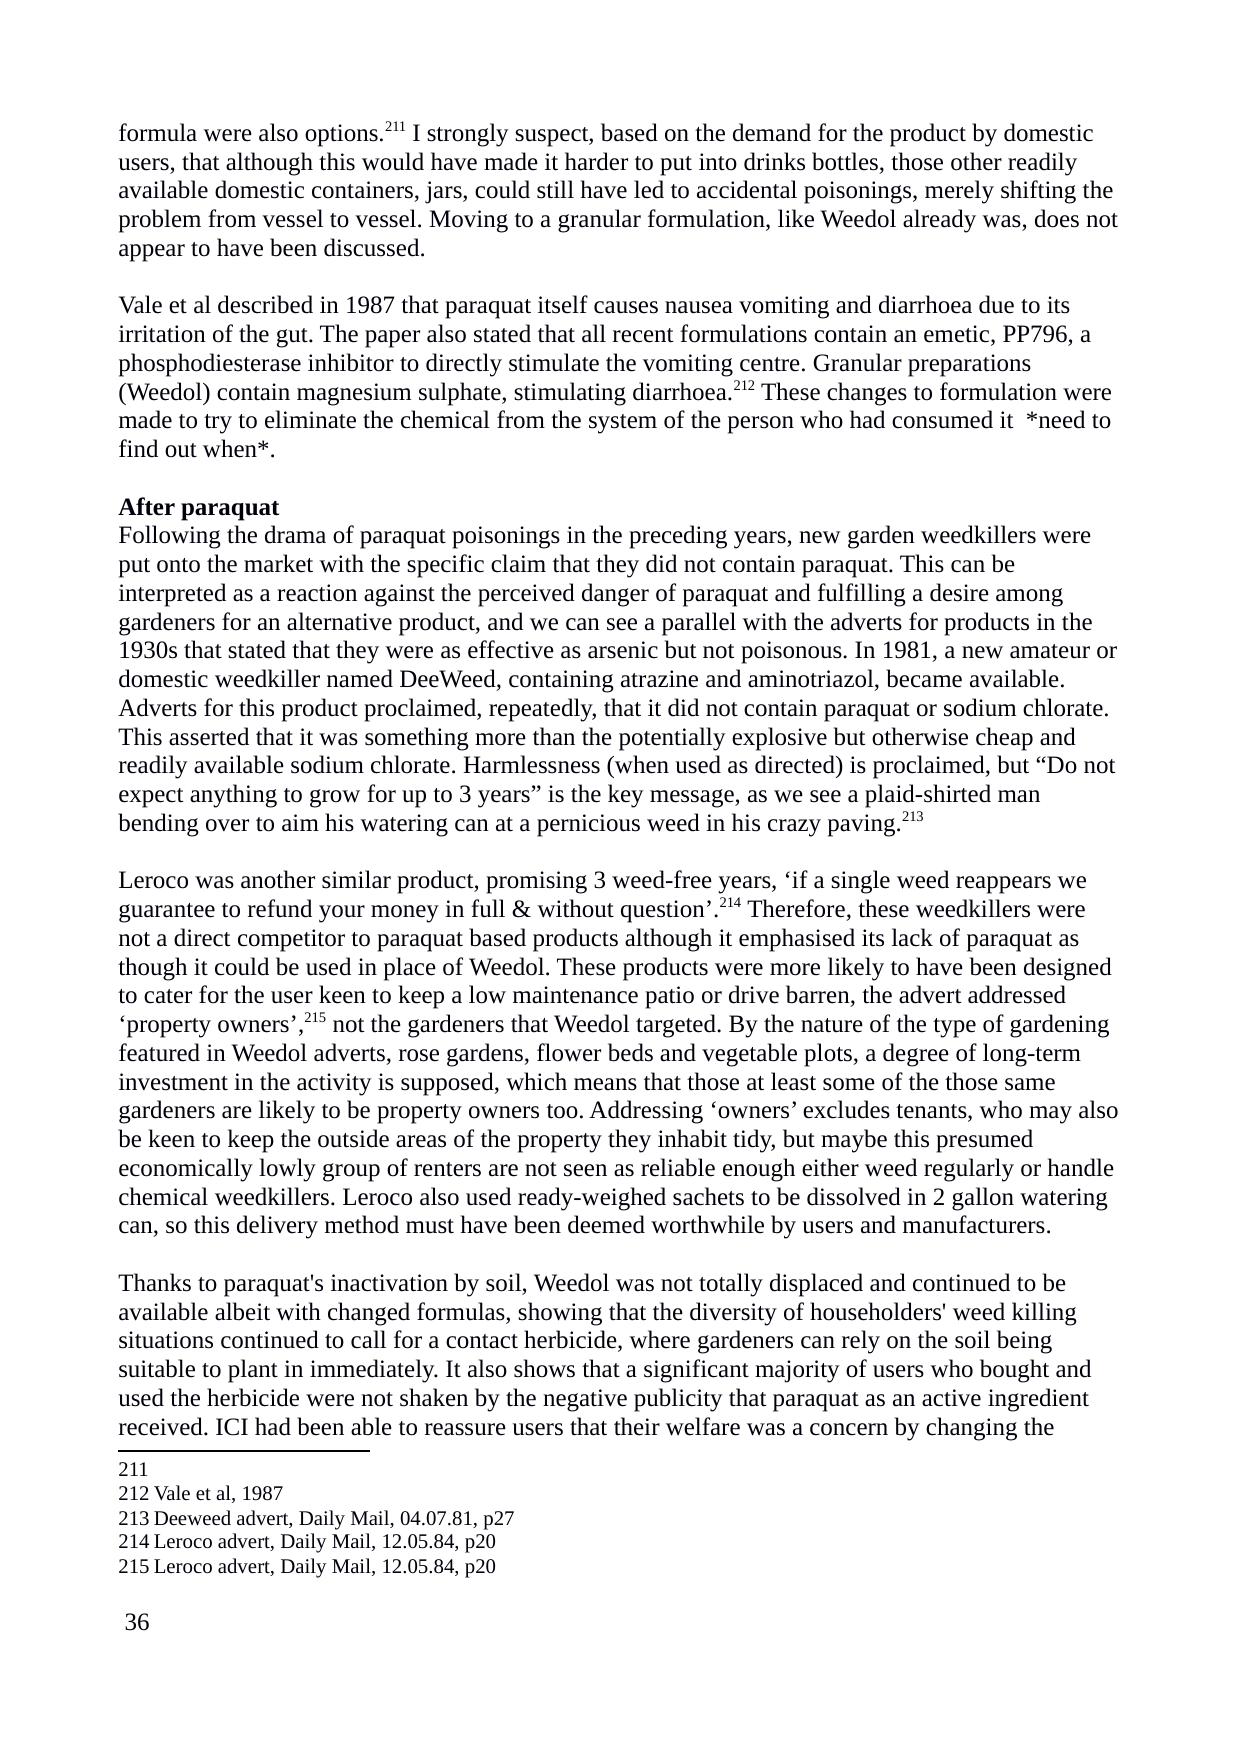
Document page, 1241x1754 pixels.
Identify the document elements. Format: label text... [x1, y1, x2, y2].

text Vale et al, 1987 [118, 1481, 1122, 1505]
text Leroco was another similar product, promising 3 weed-free years, ‘if a single weed reappears we guarantee to refund your money in full & without question’. Therefore, these weedkillers were not a direct competitor to paraquat based products although it emphasised its lack of paraquat as though it could be used in place of Weedol. These products were more likely to have been designed to cater for the user keen to keep a low maintenance patio or drive barren, the advert addressed ‘property owners’, not the gardeners that Weedol targeted. By the nature of the type of gardening featured in Weedol adverts, rose gardens, flower beds and vegetable plots, a degree of long-term investment in the activity is supposed, which means that those at least some of the those same gardeners are likely to be property owners too. Addressing ‘owners’ excludes tenants, who may also be keen to keep the outside areas of the property they inhabit tidy, but maybe this presumed economically lowly group of renters are not seen as reliable enough either weed regularly or handle chemical weedkillers. Leroco also used ready-weighed sachets to be dissolved in 2 gallon watering can, so this delivery method must have been deemed worthwhile by users and manufacturers. [118, 866, 1122, 1239]
text After paraquat [118, 492, 1122, 521]
text Following the drama of paraquat poisonings in the preceding years, new garden weedkillers were put onto the market with the specific claim that they did not contain paraquat. This can be interpreted as a reaction against the perceived danger of paraquat and fulfilling a desire among gardeners for an alternative product, and we can see a parallel with the adverts for products in the 1930s that stated that they were as effective as arsenic but not poisonous. In 1981, a new amateur or domestic weedkiller named DeeWeed, containing atrazine and aminotriazol, became available. Adverts for this product proclaimed, repeatedly, that it did not contain paraquat or sodium chlorate. This asserted that it was something more than the potentially explosive but otherwise cheap and readily available sodium chlorate. Harmlessness (when used as directed) is proclaimed, but “Do not expect anything to grow for up to 3 years” is the key message, as we see a plaid-shirted man bending over to aim his watering can at a pernicious weed in his crazy paving. [118, 521, 1122, 837]
text Leroco advert, Daily Mail, 12.05.84, p20 [118, 1529, 1122, 1553]
text formula were also options. I strongly suspect, based on the demand for the product by domestic users, that although this would have made it harder to put into drinks bottles, those other readily available domestic containers, jars, could still have led to accidental poisonings, merely shifting the problem from vessel to vessel. Moving to a granular formulation, like Weedol already was, does not appear to have been discussed. [118, 118, 1122, 262]
text Vale et al described in 1987 that paraquat itself causes nausea vomiting and diarrhoea due to its irritation of the gut. The paper also stated that all recent formulations contain an emetic, PP796, a phosphodiesterase inhibitor to directly stimulate the vomiting centre. Granular preparations (Weedol) contain magnesium sulphate, stimulating diarrhoea. These changes to formulation were made to try to eliminate the chemical from the system of the person who had consumed it *need to find out when*. [118, 291, 1122, 463]
text Leroco advert, Daily Mail, 12.05.84, p20 [118, 1553, 1122, 1578]
text Thanks to paraquat's inactivation by soil, Weedol was not totally displaced and continued to be available albeit with changed formulas, showing that the diversity of householders' weed killing situations continued to call for a contact herbicide, where gardeners can rely on the soil being suitable to plant in immediately. It also shows that a significant majority of users who bought and used the herbicide were not shaken by the negative publicity that paraquat as an active ingredient received. ICI had been able to reassure users that their welfare was a concern by changing the [118, 1268, 1122, 1441]
text Deeweed advert, Daily Mail, 04.07.81, p27 [118, 1505, 1122, 1529]
